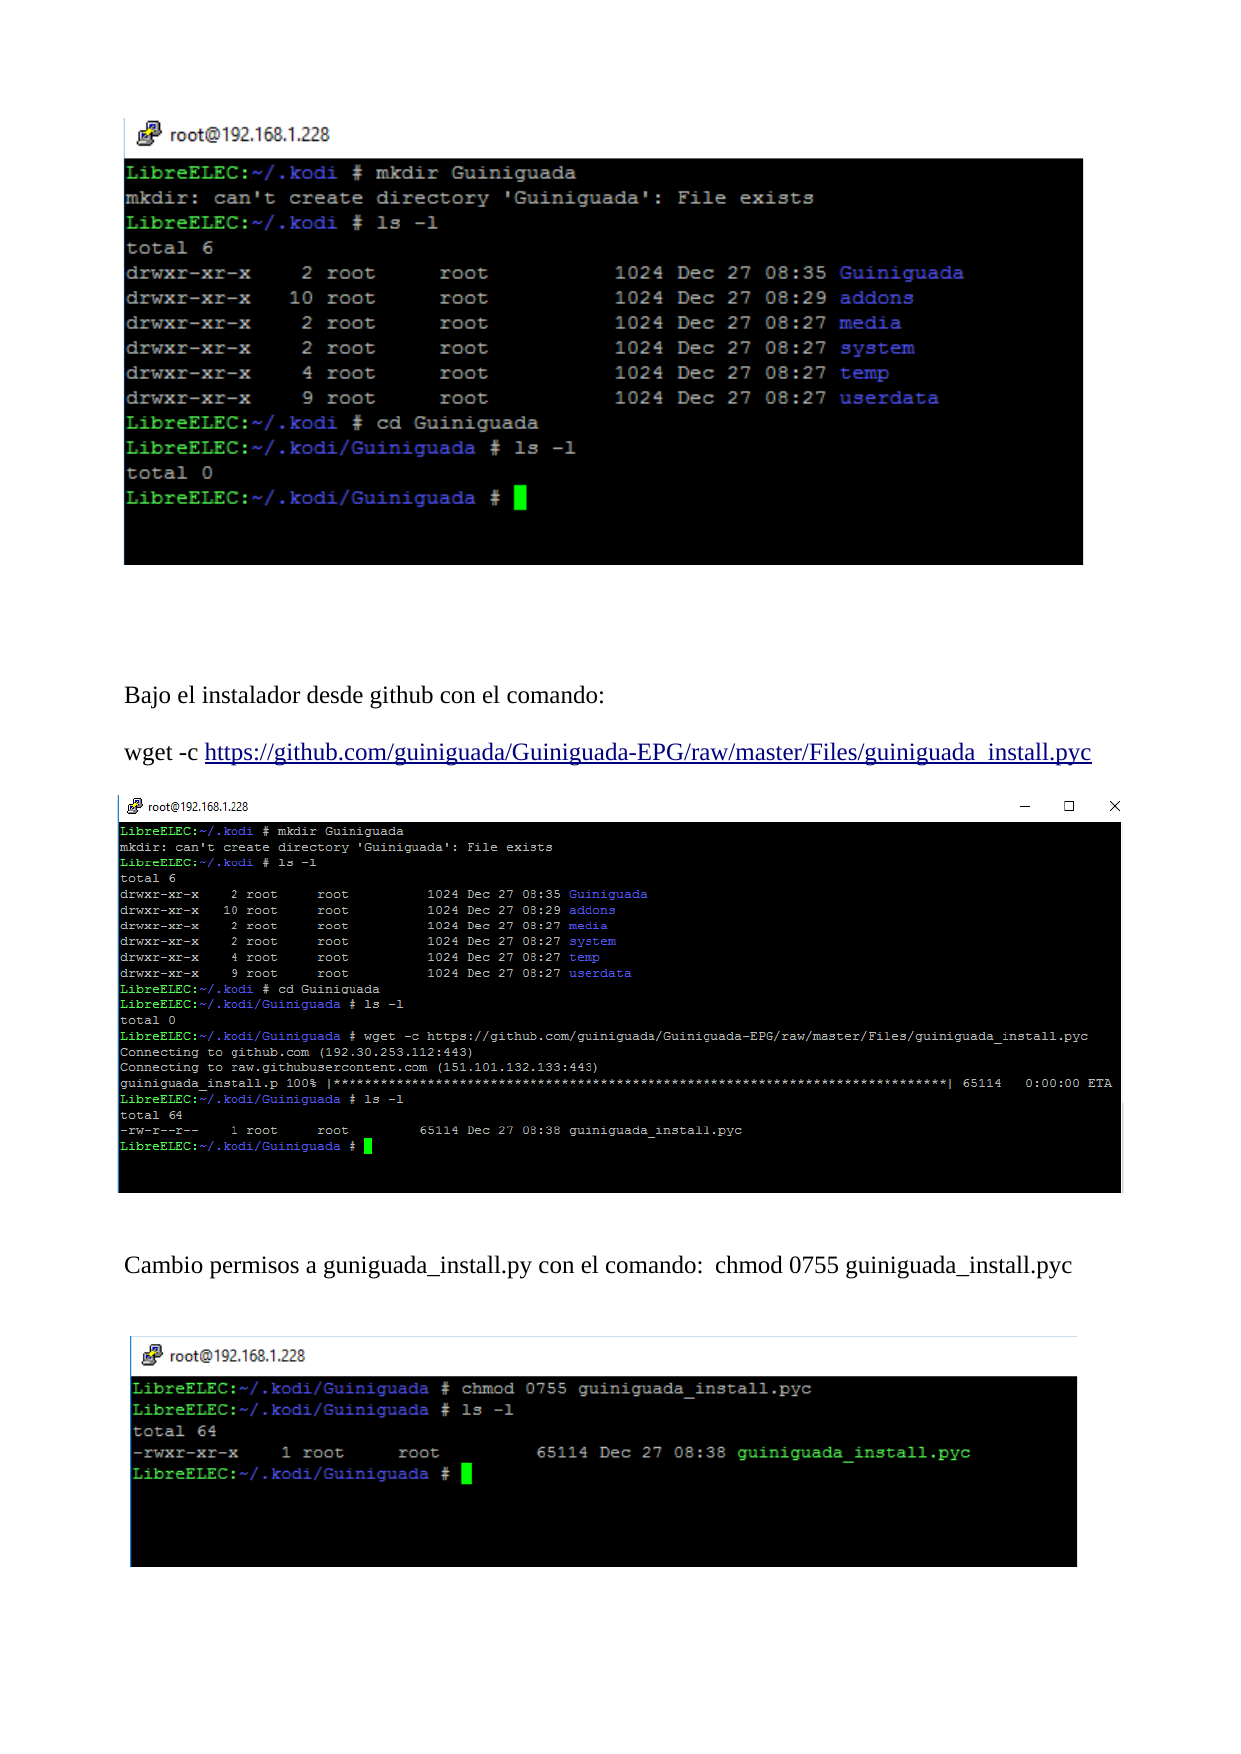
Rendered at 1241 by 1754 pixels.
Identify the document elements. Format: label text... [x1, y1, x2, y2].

picture [130, 1336, 1078, 1567]
picture [117, 795, 1124, 1193]
text Bajo el instalador desde github con el comando: [50, 680, 1157, 709]
text wget -c https://github.com/guiniguada/Guiniguada-EPG/raw/master/Files/guiniguada_install.pyc [50, 737, 1157, 766]
picture [123, 118, 1084, 565]
text Cambio permisos a guniguada_install.py con el comando: chmod 0755 guiniguada_install.pyc [50, 1250, 1157, 1278]
